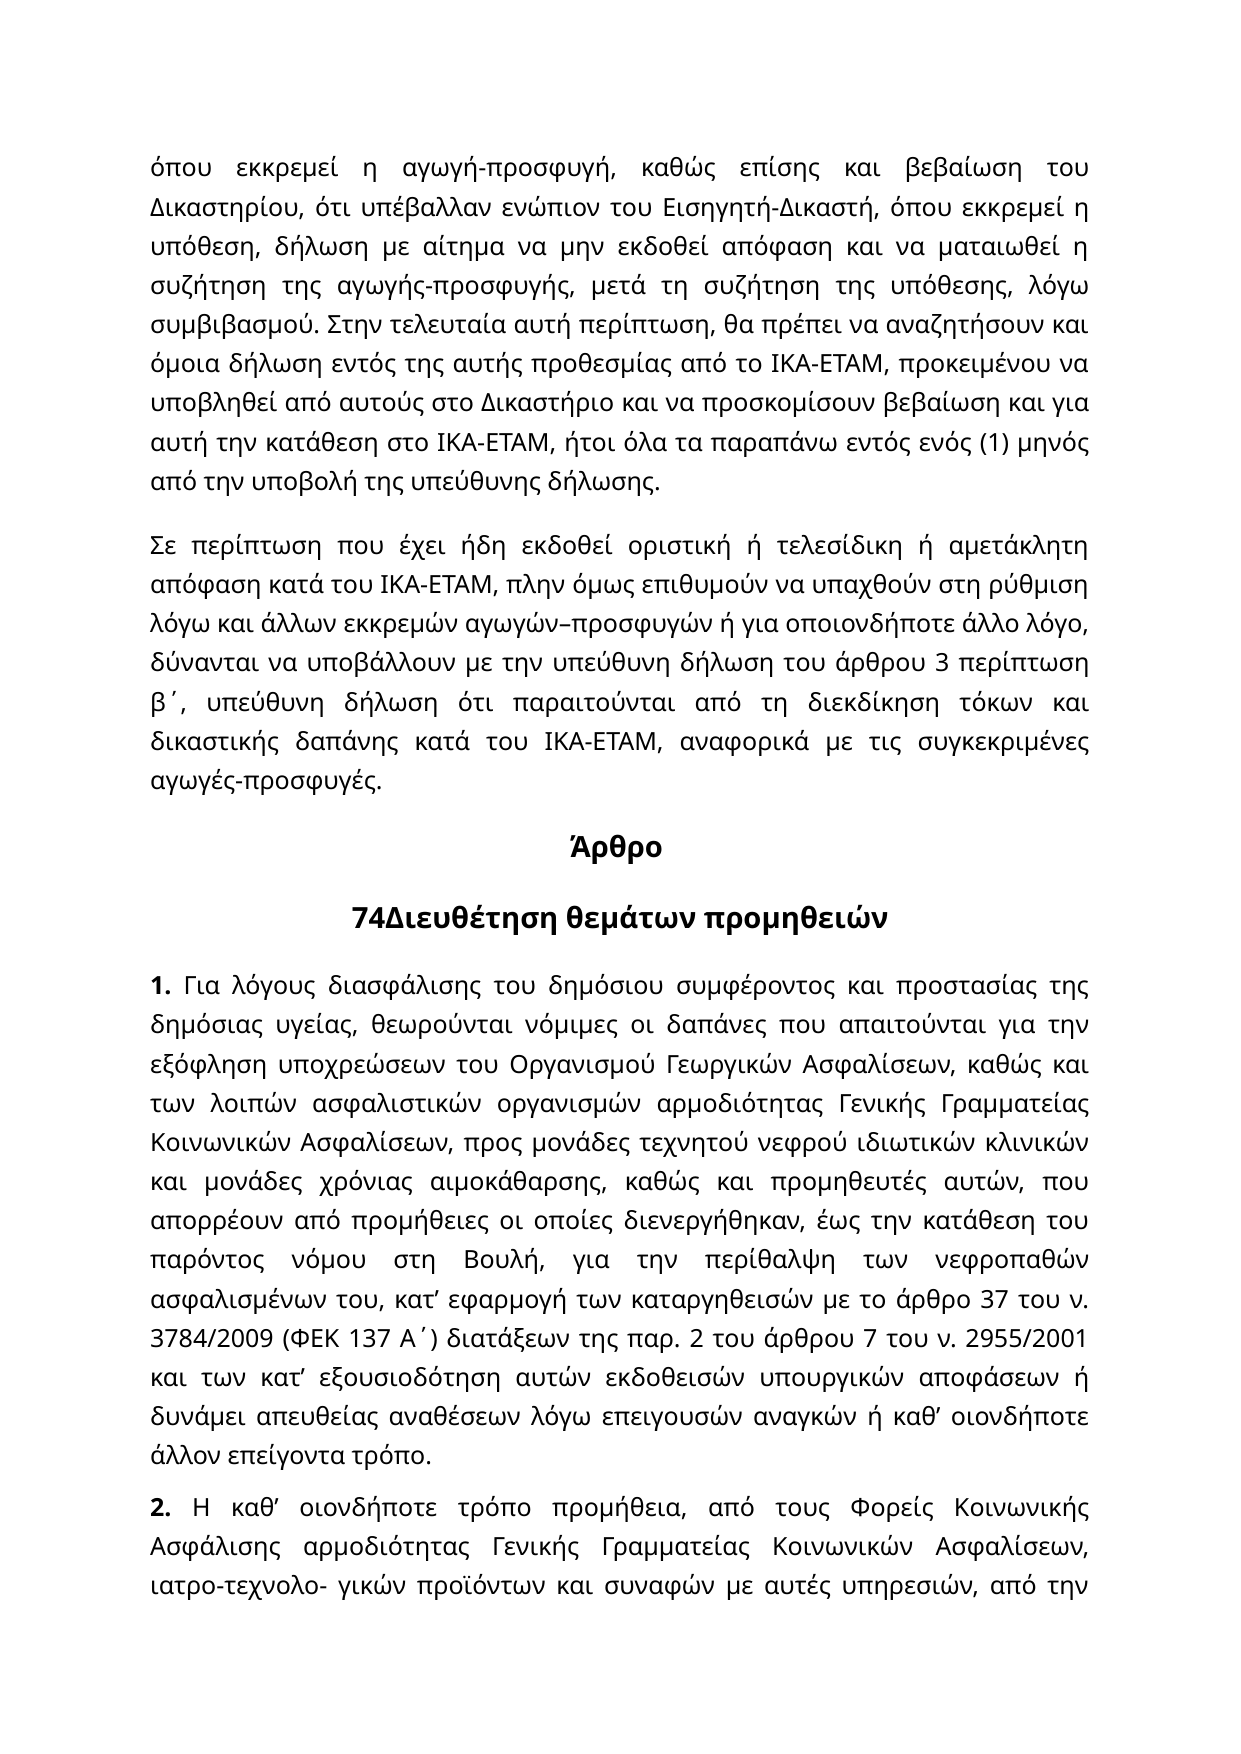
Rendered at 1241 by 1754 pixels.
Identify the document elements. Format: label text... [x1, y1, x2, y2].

text 1. Για λόγους διασφάλισης του δημόσιου συμφέροντος και προστασίας της δημόσιας υγείας, θεωρούνται νόμιμες οι δαπάνες που απαιτούνται για την εξόφληση υποχρεώσεων του Οργανισμού Γεωργικών Ασφαλίσεων, καθώς και των λοιπών ασφαλιστικών οργανισμών αρμοδιότητας Γενικής Γραμματείας Κοινωνικών Ασφαλίσεων, προς μονάδες τεχνητού νεφρού ιδιωτικών κλινικών και μονάδες χρόνιας αιμοκάθαρσης, καθώς και προμηθευτές αυτών, που απορρέουν από προμήθειες οι οποίες διενεργήθηκαν, έως την κατάθεση του παρόντος νόμου στη Βουλή, για την περίθαλψη των νεφροπαθών ασφαλισμένων του, κατ’ εφαρμογή των καταργηθεισών με το άρθρο 37 του ν. 3784/2009 (ΦΕΚ 137 Α΄) διατάξεων της παρ. 2 του άρθρου 7 του ν. 2955/2001 και των κατ’ εξουσιοδότηση αυτών εκδοθεισών υπουργικών αποφάσεων ή δυνάμει απευθείας αναθέσεων λόγω επειγουσών αναγκών ή καθ’ οιονδήποτε άλλον επείγοντα τρόπο. [150, 968, 1090, 1472]
text όπου εκκρεμεί η αγωγή-προσφυγή, καθώς επίσης και βεβαίωση του Δικαστηρίου, ότι υπέβαλλαν ενώπιον του Εισηγητή-Δικαστή, όπου εκκρεμεί η υπόθεση, δήλωση με αίτημα να μην εκδοθεί απόφαση και να ματαιωθεί η συζήτηση της αγωγής-προσφυγής, μετά τη συζήτηση της υπόθεσης, λόγω συμβιβασμού. Στην τελευταία αυτή περίπτωση, θα πρέπει να αναζητήσουν και όμοια δήλωση εντός της αυτής προθεσμίας από το ΙΚΑ-ΕΤΑΜ, προκειμένου να υποβληθεί από αυτούς στο Δικαστήριο και να προσκομίσουν βεβαίωση και για αυτή την κατάθεση στο ΙΚΑ-ΕΤΑΜ, ήτοι όλα τα παραπάνω εντός ενός (1) μηνός από την υποβολή της υπεύθυνης δήλωσης. [150, 150, 1090, 497]
subtitle Άρθρο [150, 827, 1090, 866]
subtitle 74Διευθέτηση θεμάτων προμηθειών [150, 897, 1090, 937]
text Σε περίπτωση που έχει ήδη εκδοθεί οριστική ή τελεσίδικη ή αμετάκλητη απόφαση κατά του ΙΚΑ-ΕΤΑΜ, πλην όμως επιθυμούν να υπαχθούν στη ρύθμιση λόγω και άλλων εκκρεμών αγωγών–προσφυγών ή για οποιονδήποτε άλλο λόγο, δύνανται να υποβάλλουν με την υπεύθυνη δήλωση του άρθρου 3 περίπτωση β΄, υπεύθυνη δήλωση ότι παραιτούνται από τη διεκδίκηση τόκων και δικαστικής δαπάνης κατά του ΙΚΑ-ΕΤΑΜ, αναφορικά με τις συγκεκριμένες αγωγές-προσφυγές. [150, 527, 1090, 797]
text 2. Η καθ’ οιονδήποτε τρόπο προμήθεια, από τους Φορείς Κοινωνικής Ασφάλισης αρμοδιότητας Γενικής Γραμματείας Κοινωνικών Ασφαλίσεων, ιατρο-τεχνολο- γικών προϊόντων και συναφών με αυτές υπηρεσιών, από την [150, 1489, 1090, 1602]
